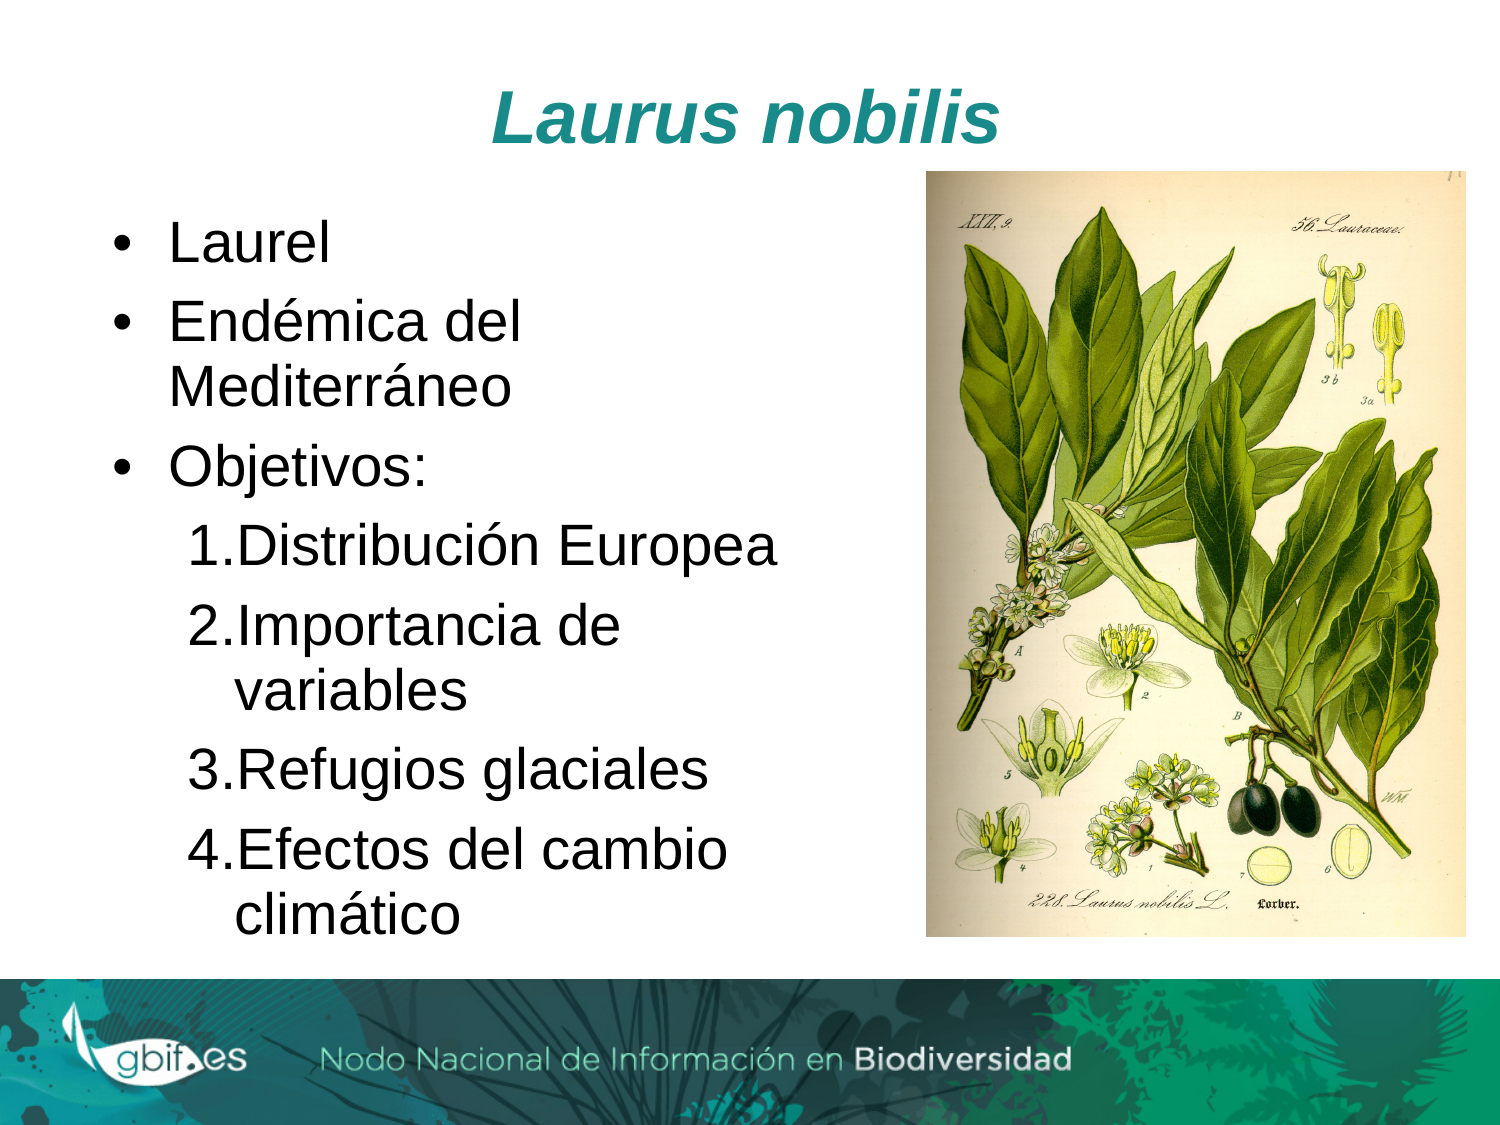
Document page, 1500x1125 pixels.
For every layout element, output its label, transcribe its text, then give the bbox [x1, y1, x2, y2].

picture [926, 171, 1466, 937]
title Laurus nobilis [28, 46, 1466, 188]
list Laurel Endémica del Mediterráneo Objetivos: Distribución Europea Importancia de variables Refugios glaciales Efectos del cambio climático [98, 202, 868, 955]
picture [0, 979, 1500, 1125]
